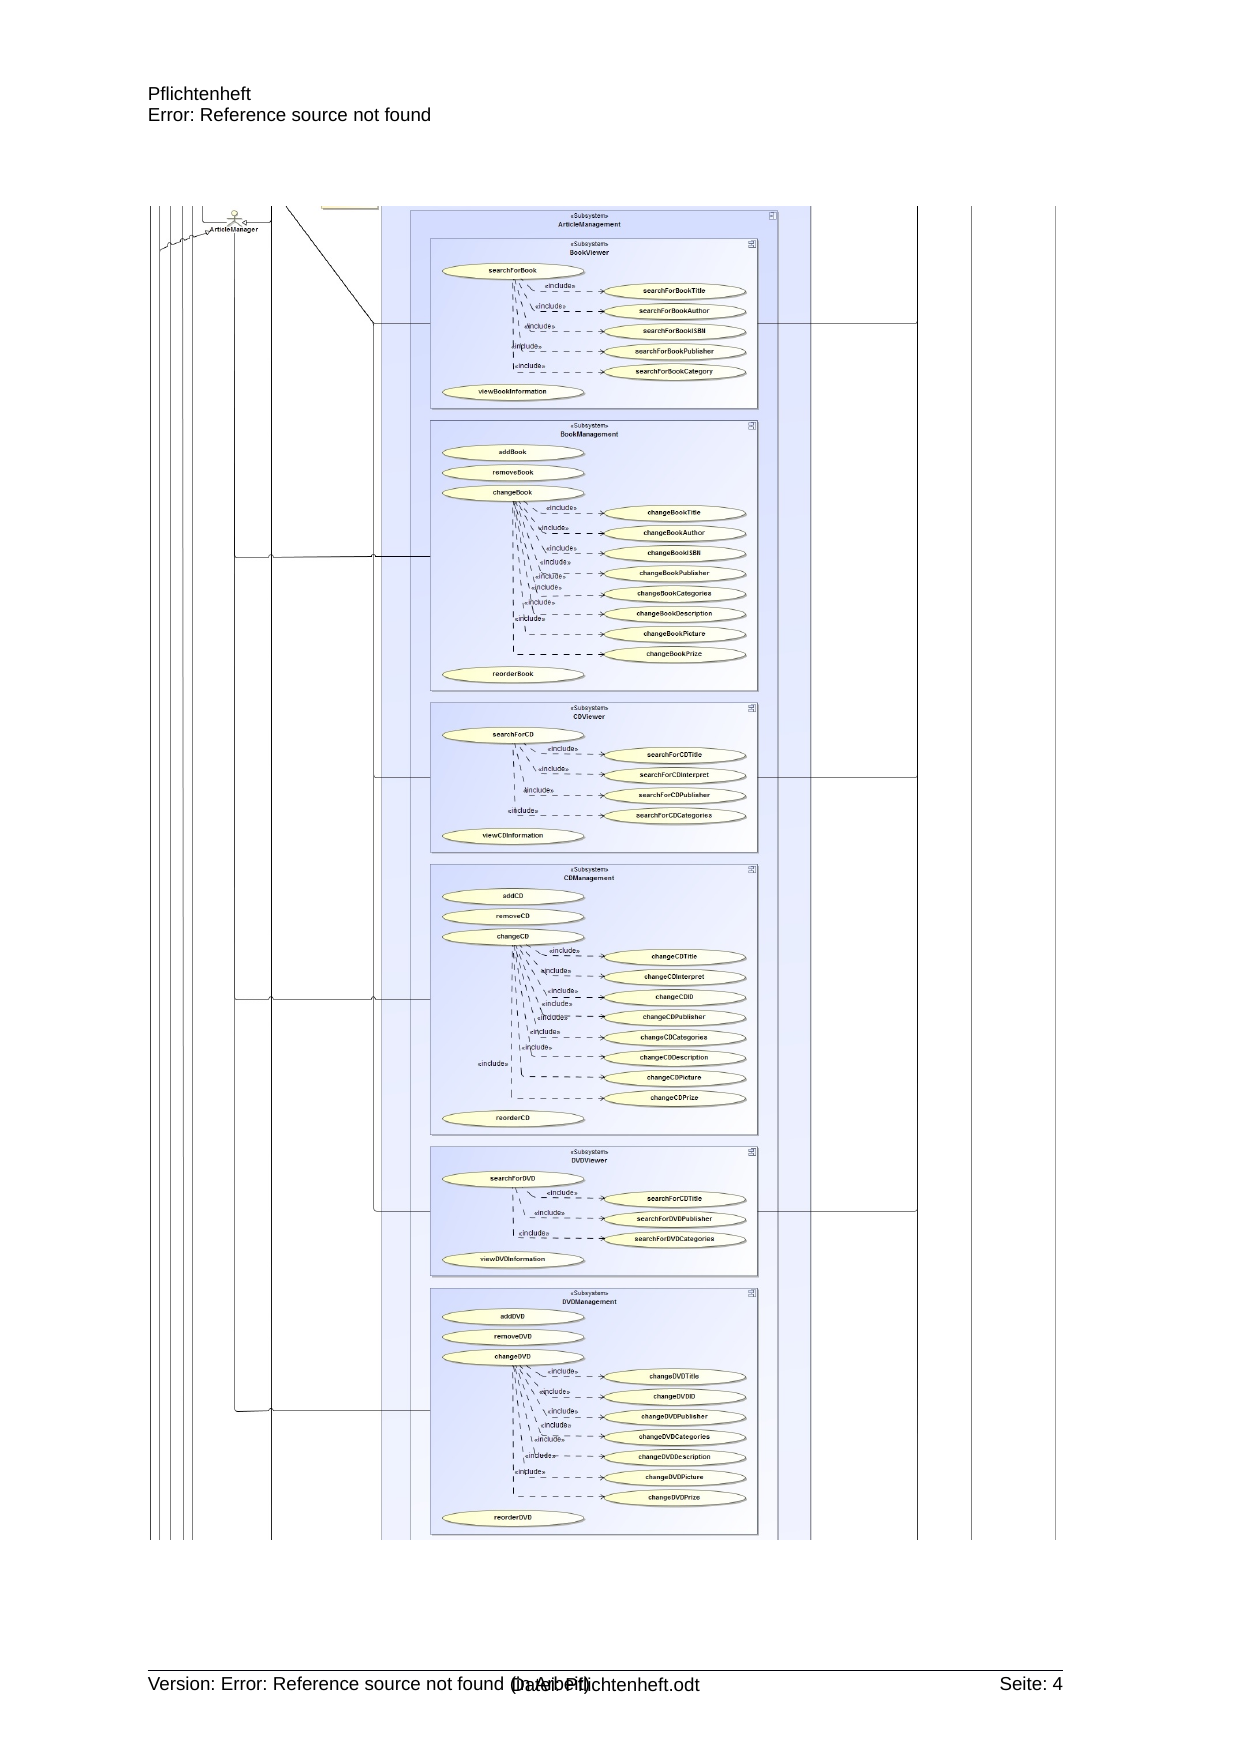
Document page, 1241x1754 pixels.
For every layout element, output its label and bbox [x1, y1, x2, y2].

picture [147, 206, 1063, 1540]
